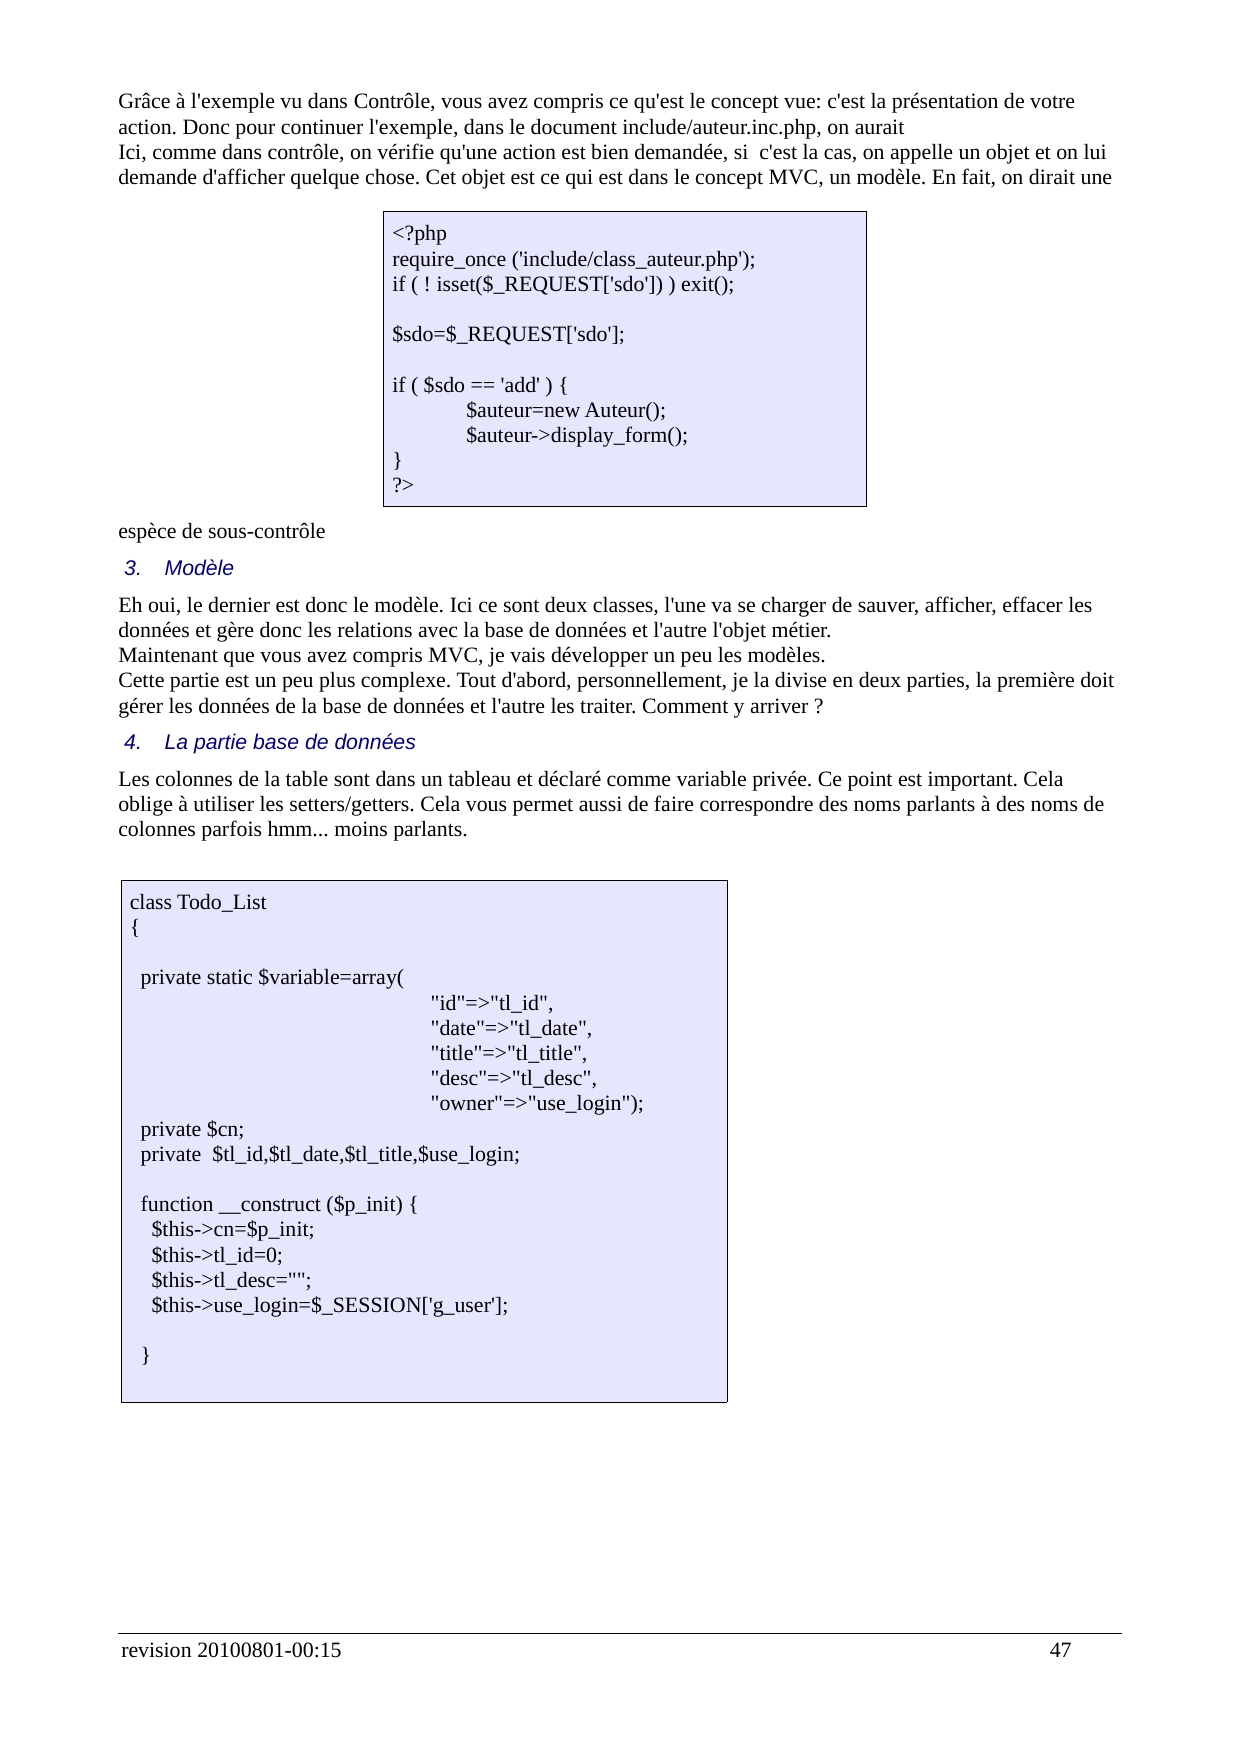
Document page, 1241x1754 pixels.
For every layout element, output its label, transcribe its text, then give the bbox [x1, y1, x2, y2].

text Les colonnes de la table sont dans un tableau et déclaré comme variable privée. Ce point est important. Cela oblige à utiliser les setters/getters. Cela vous permet aussi de faire correspondre des noms parlants à des noms de colonnes parfois hmm... moins parlants. [118, 766, 1122, 841]
text if ( ! isset($_REQUEST['sdo']) ) exit(); [392, 271, 857, 296]
text class Todo_List { private static $variable=array( "id"=>"tl_id", "date"=>"tl_date", "title"=>"tl_title", "desc"=>"tl_desc", "owner"=>"use_login"); private $cn; private $tl_id,$tl_date,$tl_title,$use_login; function __construct ($p_init) { $this->cn=$p_init; $this->tl_id=0; $this->tl_desc=""; $this->use_login=$_SESSION['g_user']; } [129, 889, 718, 1393]
text $auteur=new Auteur(); [392, 397, 857, 422]
subtitle Modèle [118, 556, 1122, 580]
text $auteur->display_form(); [392, 422, 857, 447]
text <?php [392, 220, 857, 246]
text Eh oui, le dernier est donc le modèle. Ici ce sont deux classes, l'une va se charger de sauver, afficher, effacer les données et gère donc les relations avec la base de données et l'autre l'objet métier. [118, 592, 1122, 642]
text Ici, comme dans contrôle, on vérifie qu'une action est bien demandée, si c'est la cas, on appelle un objet et on lui demande d'afficher quelque chose. Cet objet est ce qui est dans le concept MVC, un modèle. En fait, on dirait une espèce de sous-contrôle [118, 139, 1122, 544]
text require_once ('include/class_auteur.php'); [392, 246, 857, 271]
text } [392, 447, 857, 472]
text ?> [392, 472, 857, 498]
subtitle La partie base de données [118, 729, 1122, 754]
text Cette partie est un peu plus complexe. Tout d'abord, personnellement, je la divise en deux parties, la première doit gérer les données de la base de données et l'autre les traiter. Comment y arriver ? [118, 667, 1122, 718]
text $sdo=$_REQUEST['sdo']; [392, 321, 857, 346]
text Maintenant que vous avez compris MVC, je vais développer un peu les modèles. [118, 642, 1122, 667]
text Grâce à l'exemple vu dans Contrôle, vous avez compris ce qu'est le concept vue: c'est la présentation de votre action. Donc pour continuer l'exemple, dans le document include/auteur.inc.php, on aurait [118, 88, 1122, 139]
text if ( $sdo == 'add' ) { [392, 372, 857, 397]
